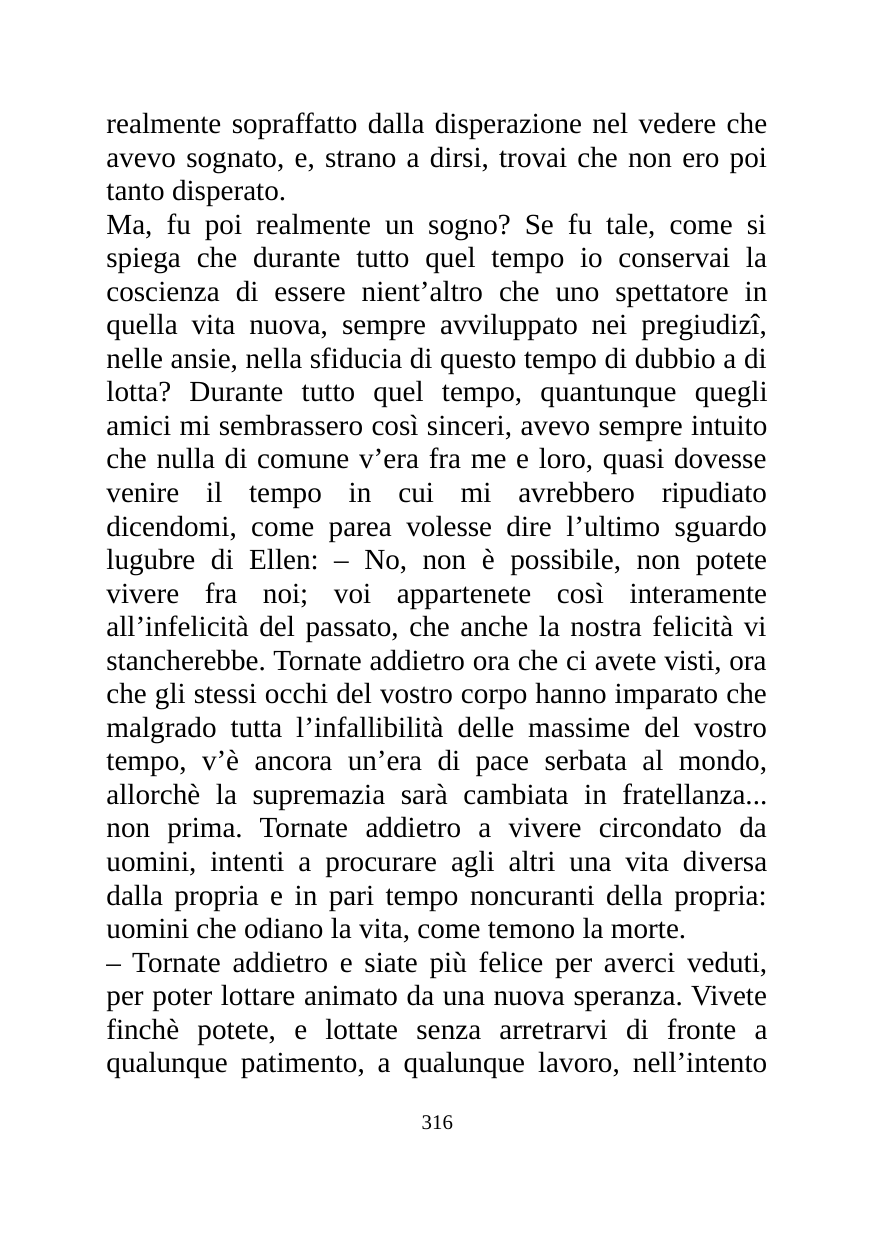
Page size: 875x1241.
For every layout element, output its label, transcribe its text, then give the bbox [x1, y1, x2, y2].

text realmente sopraffatto dalla disperazione nel vedere che avevo sognato, e, strano a dirsi, trovai che non ero poi tanto disperato. [106, 106, 768, 207]
text Ma, fu poi realmente un sogno? Se fu tale, come si spiega che durante tutto quel tempo io conservai la coscienza di essere nient’altro che uno spettatore in quella vita nuova, sempre avviluppato nei pregiudizî, nelle ansie, nella sfiducia di questo tempo di dubbio a di lotta? Durante tutto quel tempo, quantunque quegli amici mi sembrassero così sinceri, avevo sempre intuito che nulla di comune v’era fra me e loro, quasi dovesse venire il tempo in cui mi avrebbero ripudiato dicendomi, come parea volesse dire l’ultimo sguardo lugubre di Ellen: – No, non è possibile, non potete vivere fra noi; voi appartenete così interamente all’infelicità del passato, che anche la nostra felicità vi stancherebbe. Tornate addietro ora che ci avete visti, ora che gli stessi occhi del vostro corpo hanno imparato che malgrado tutta l’infallibilità delle massime del vostro tempo, v’è ancora un’era di pace serbata al mondo, allorchè la supremazia sarà cambiata in fratellanza... non prima. Tornate addietro a vivere circondato da uomini, intenti a procurare agli altri una vita diversa dalla propria e in pari tempo noncuranti della propria: uomini che odiano la vita, come temono la morte. [106, 207, 768, 945]
text – Tornate addietro e siate più felice per averci veduti, per poter lottare animato da una nuova speranza. Vivete finchè potete, e lottate senza arretrarvi di fronte a qualunque patimento, a qualunque lavoro, nell’intento [106, 945, 768, 1079]
